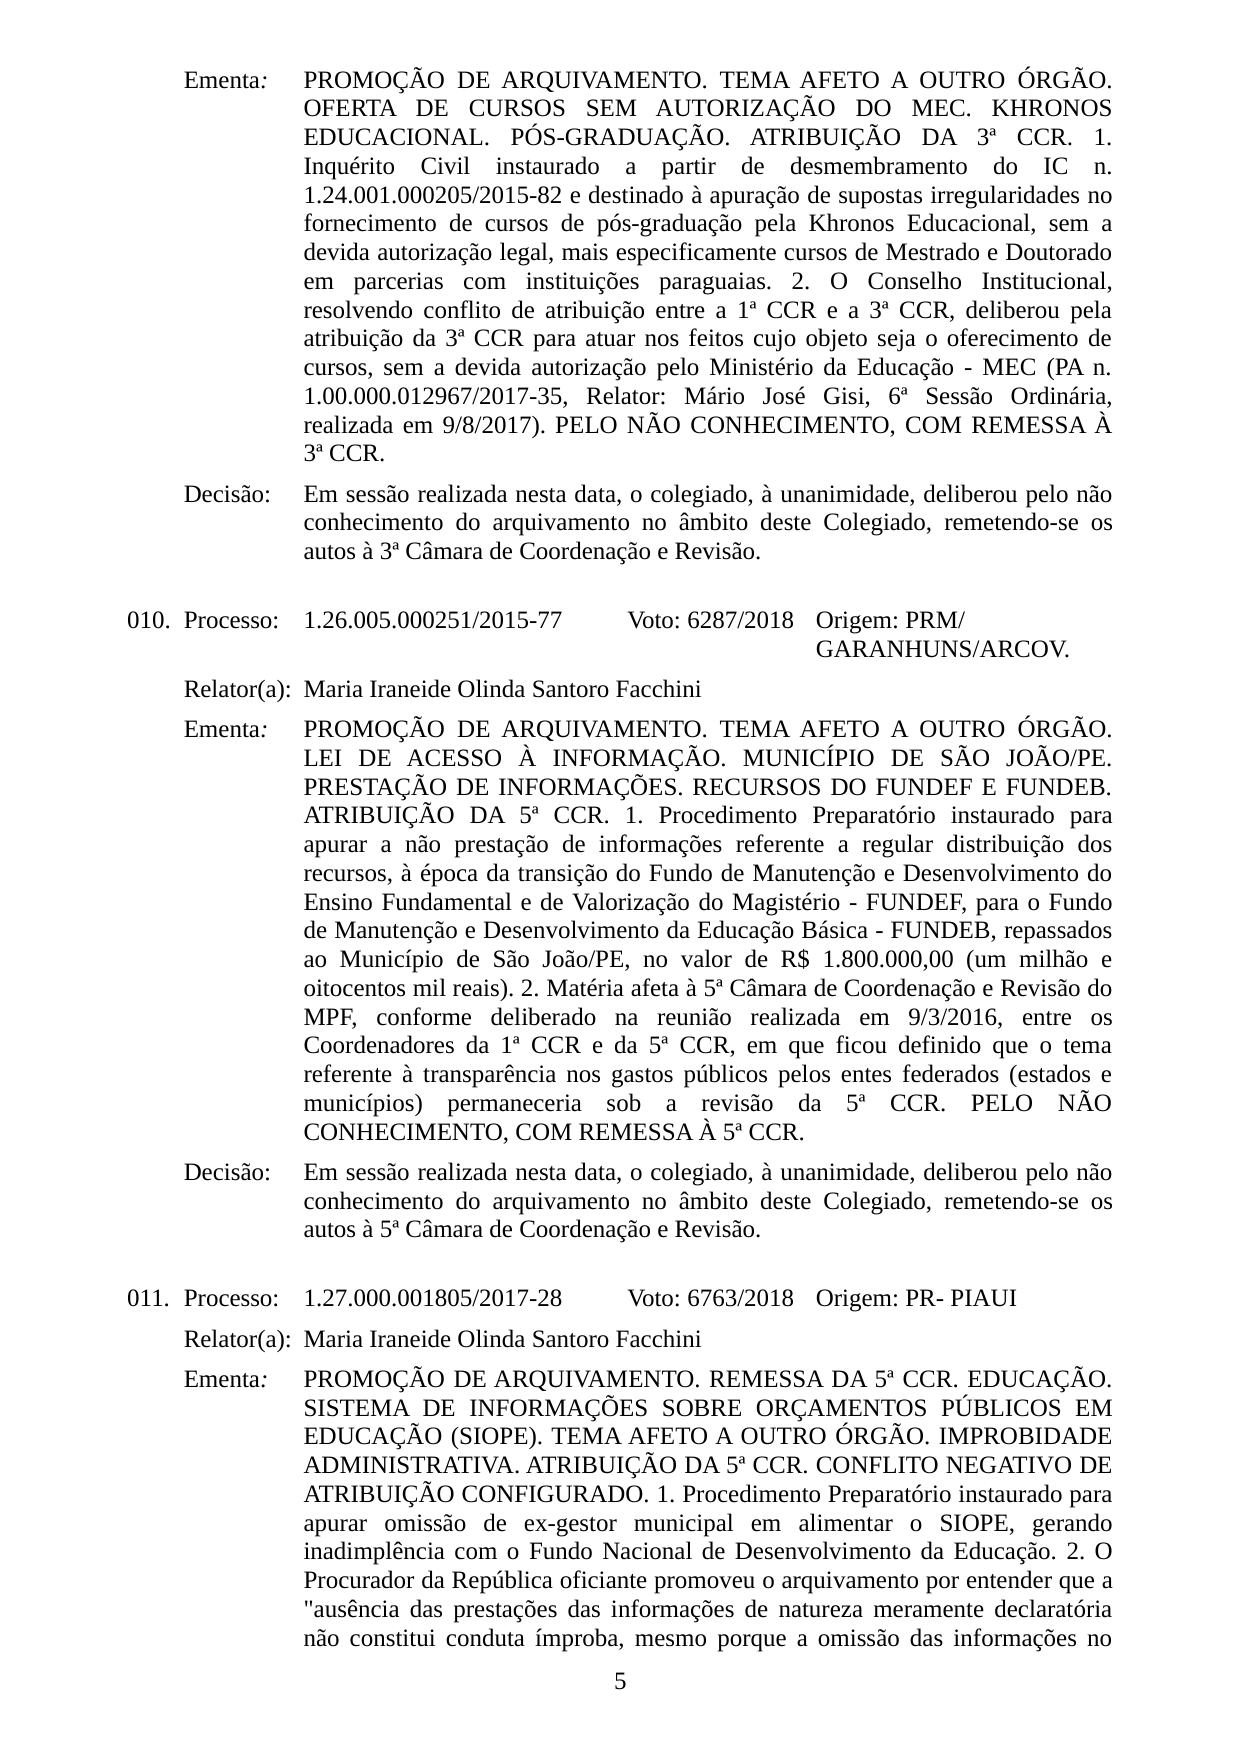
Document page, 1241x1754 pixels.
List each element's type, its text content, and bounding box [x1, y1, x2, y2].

table_header 011. [121, 1278, 178, 1318]
table_cell Relator(a): [178, 669, 298, 709]
table_cell Em sessão realizada nesta data, o colegiado, à unanimidade, deliberou pelo não conhecimento do arquivamento no âmbito deste Colegiado, remetendo-se os autos à 3ª Câmara de Coordenação e Revisão. [298, 473, 1119, 571]
table_cell PROMOÇÃO DE ARQUIVAMENTO. TEMA AFETO A OUTRO ÓRGÃO. LEI DE ACESSO À INFORMAÇÃO. MUNICÍPIO DE SÃO JOÃO/PE. PRESTAÇÃO DE INFORMAÇÕES. RECURSOS DO FUNDEF E FUNDEB. ATRIBUIÇÃO DA 5ª CCR. 1. Procedimento Preparatório instaurado para apurar a não prestação de informações referente a regular distribuição dos recursos, à época da transição do Fundo de Manutenção e Desenvolvimento do Ensino Fundamental e de Valorização do Magistério - FUNDEF, para o Fundo de Manutenção e Desenvolvimento da Educação Básica - FUNDEB, repassados ao Município de São João/PE, no valor de R$ 1.800.000,00 (um milhão e oitocentos mil reais). 2. Matéria afeta à 5ª Câmara de Coordenação e Revisão do MPF, conforme deliberado na reunião realizada em 9/3/2016, entre os Coordenadores da 1ª CCR e da 5ª CCR, em que ficou definido que o tema referente à transparência nos gastos públicos pelos entes federados (estados e municípios) permaneceria sob a revisão da 5ª CCR. PELO NÃO CONHECIMENTO, COM REMESSA À 5ª CCR. [298, 709, 1119, 1151]
table_header Origem: PR- PIAUI [810, 1278, 1119, 1318]
table_header 010. [121, 600, 178, 668]
table_cell PROMOÇÃO DE ARQUIVAMENTO. TEMA AFETO A OUTRO ÓRGÃO. OFERTA DE CURSOS SEM AUTORIZAÇÃO DO MEC. KHRONOS EDUCACIONAL. PÓS-GRADUAÇÃO. ATRIBUIÇÃO DA 3ª CCR. 1. Inquérito Civil instaurado a partir de desmembramento do IC n. 1.24.001.000205/2015-82 e destinado à apuração de supostas irregularidades no fornecimento de cursos de pós-graduação pela Khronos Educacional, sem a devida autorização legal, mais especificamente cursos de Mestrado e Doutorado em parcerias com instituições paraguaias. 2. O Conselho Institucional, resolvendo conflito de atribuição entre a 1ª CCR e a 3ª CCR, deliberou pela atribuição da 3ª CCR para atuar nos feitos cujo objeto seja o oferecimento de cursos, sem a devida autorização pelo Ministério da Educação - MEC (PA n. 1.00.000.012967/2017-35, Relator: Mário José Gisi, 6ª Sessão Ordinária, realizada em 9/8/2017). PELO NÃO CONHECIMENTO, COM REMESSA À 3ª CCR. [298, 59, 1119, 473]
table_cell [121, 709, 178, 1151]
table_cell [121, 669, 178, 709]
table_cell [121, 1151, 178, 1249]
table_cell PROMOÇÃO DE ARQUIVAMENTO. REMESSA DA 5ª CCR. EDUCAÇÃO. SISTEMA DE INFORMAÇÕES SOBRE ORÇAMENTOS PÚBLICOS EM EDUCAÇÃO (SIOPE). TEMA AFETO A OUTRO ÓRGÃO. IMPROBIDADE ADMINISTRATIVA. ATRIBUIÇÃO DA 5ª CCR. CONFLITO NEGATIVO DE ATRIBUIÇÃO CONFIGURADO. 1. Procedimento Preparatório instaurado para apurar omissão de ex-gestor municipal em alimentar o SIOPE, gerando inadimplência com o Fundo Nacional de Desenvolvimento da Educação. 2. O Procurador da República oficiante promoveu o arquivamento por entender que a "ausência das prestações das informações de natureza meramente declaratória não constitui conduta ímproba, mesmo porque a omissão das informações no [298, 1358, 1119, 1657]
table_cell Maria Iraneide Olinda Santoro Facchini [298, 1318, 1119, 1358]
table_cell Em sessão realizada nesta data, o colegiado, à unanimidade, deliberou pelo não conhecimento do arquivamento no âmbito deste Colegiado, remetendo-se os autos à 5ª Câmara de Coordenação e Revisão. [298, 1151, 1119, 1249]
table_header Processo: [178, 600, 298, 668]
table_cell [121, 1318, 178, 1358]
table_cell Decisão: [178, 473, 298, 571]
table_cell Ementa: [178, 59, 298, 473]
table_header Processo: [178, 1278, 298, 1318]
table_cell [121, 473, 178, 571]
table_header Voto: 6287/2018 [621, 600, 810, 668]
table_cell Decisão: [178, 1151, 298, 1249]
table_cell Ementa: [178, 709, 298, 1151]
table_cell Relator(a): [178, 1318, 298, 1358]
table_cell [121, 1358, 178, 1657]
table_cell Maria Iraneide Olinda Santoro Facchini [298, 669, 1119, 709]
table_cell [121, 59, 178, 473]
table_cell Ementa: [178, 1358, 298, 1657]
table_header Origem: PRM/ GARANHUNS/ARCOV. [810, 600, 1119, 668]
table_header 1.26.005.000251/2015-77 [298, 600, 621, 668]
table_header 1.27.000.001805/2017-28 [298, 1278, 621, 1318]
table_header Voto: 6763/2018 [621, 1278, 810, 1318]
